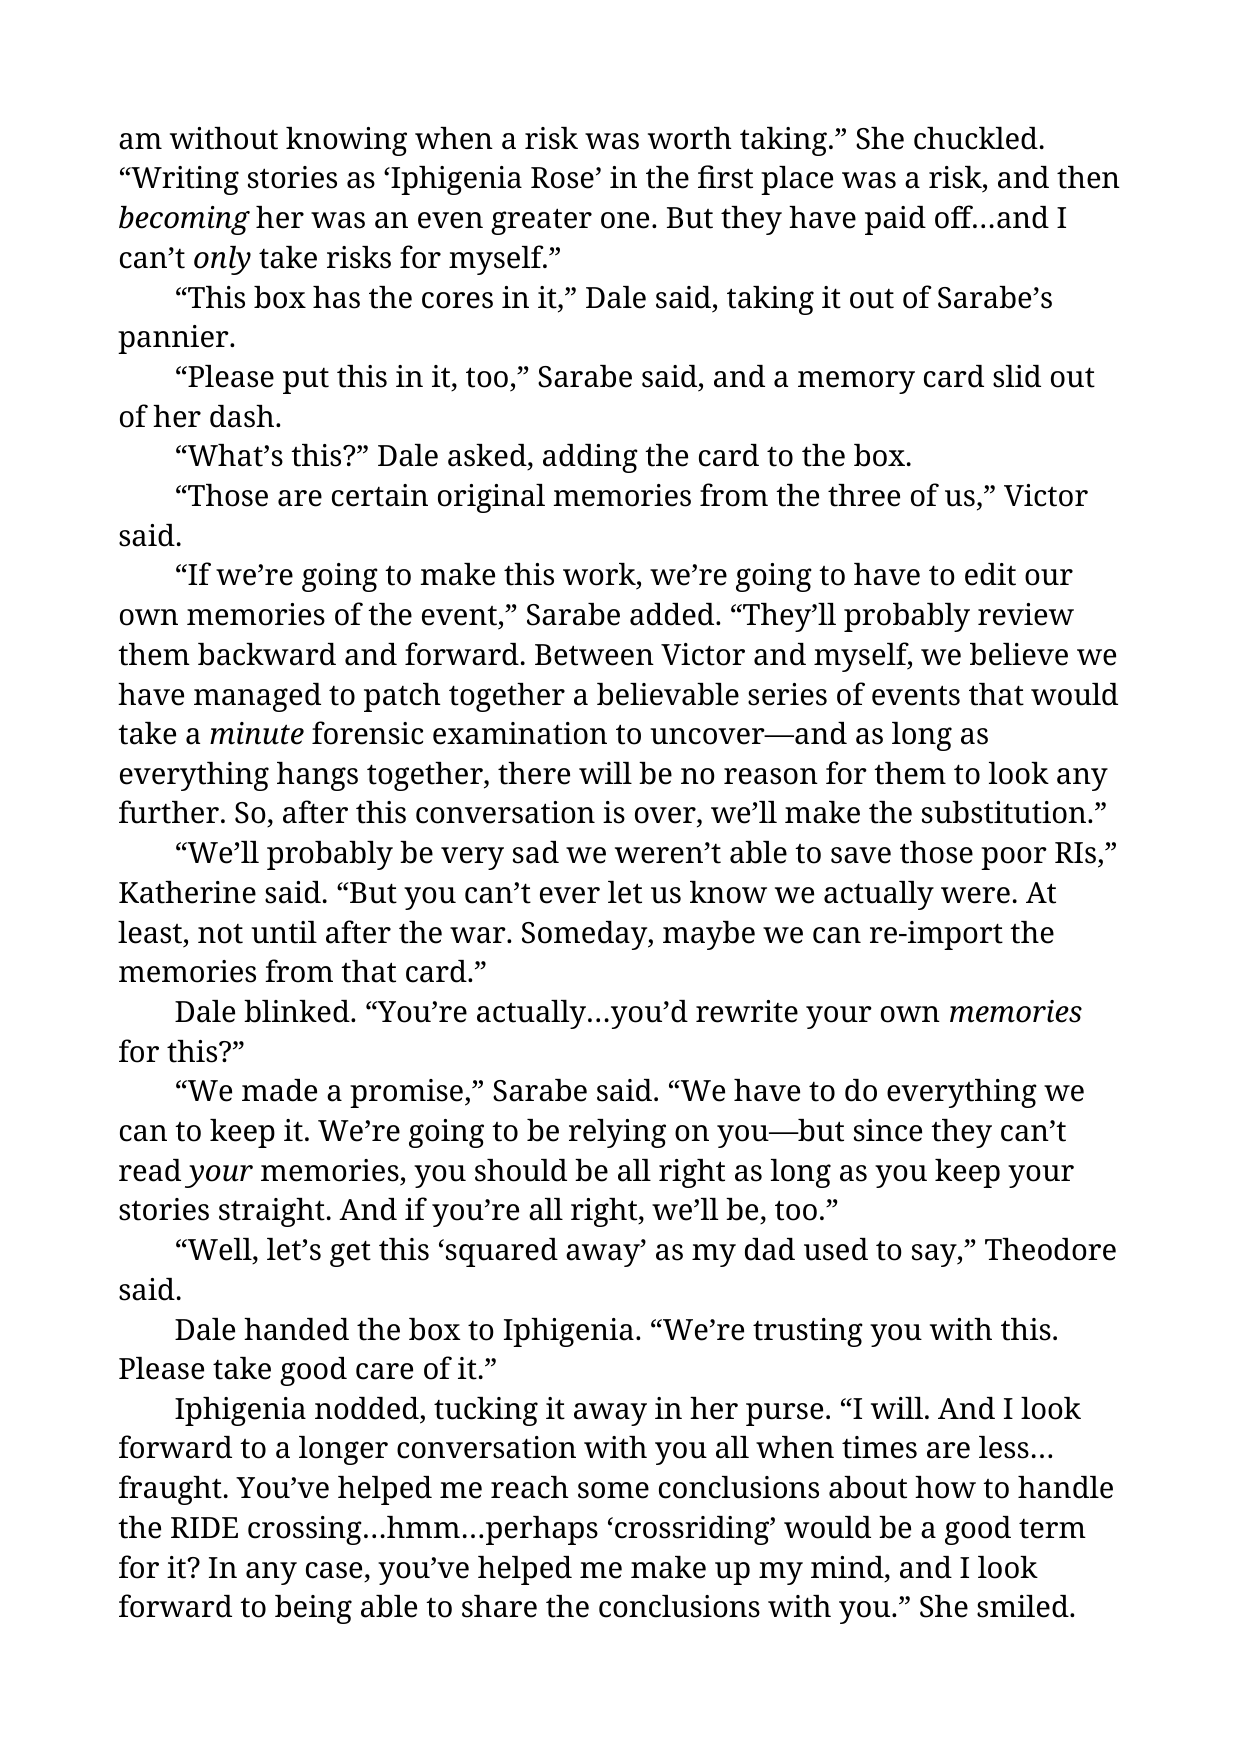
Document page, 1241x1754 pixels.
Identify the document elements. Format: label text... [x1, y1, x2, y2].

text “If we’re going to make this work, we’re going to have to edit our own memories of the event,” Sarabe added. “They’ll probably review them backward and forward. Between Victor and myself, we believe we have managed to patch together a believable series of events that would take a minute forensic examination to uncover—and as long as everything hangs together, there will be no reason for them to look any further. So, after this conversation is over, we’ll make the substitution.” [118, 555, 1122, 832]
text “What’s this?” Dale asked, adding the card to the box. [118, 436, 1122, 475]
text am without knowing when a risk was worth taking.” She chuckled. “Writing stories as ‘Iphigenia Rose’ in the first place was a risk, and then becoming her was an even greater one. But they have paid off…and I can’t only take risks for myself.” [118, 118, 1122, 277]
text “Please put this in it, too,” Sarabe said, and a memory card slid out of her dash. [118, 356, 1122, 436]
text “Well, let’s get this ‘squared away’ as my dad used to say,” Theodore said. [118, 1229, 1122, 1309]
text Dale blinked. “You’re actually…you’d rewrite your own memories for this?” [118, 991, 1122, 1071]
text Iphigenia nodded, tucking it away in her purse. “I will. And I look forward to a longer conversation with you all when times are less…fraught. You’ve helped me reach some conclusions about how to handle the RIDE crossing…hmm…perhaps ‘crossriding’ would be a good term for it? In any case, you’ve helped me make up my mind, and I look forward to being able to share the conclusions with you.” She smiled. [118, 1388, 1122, 1626]
text “We’ll probably be very sad we weren’t able to save those poor RIs,” Katherine said. “But you can’t ever let us know we actually were. At least, not until after the war. Someday, maybe we can re-import the memories from that card.” [118, 832, 1122, 991]
text “We made a promise,” Sarabe said. “We have to do everything we can to keep it. We’re going to be relying on you—but since they can’t read your memories, you should be all right as long as you keep your stories straight. And if you’re all right, we’ll be, too.” [118, 1071, 1122, 1229]
text “This box has the cores in it,” Dale said, taking it out of Sarabe’s pannier. [118, 277, 1122, 356]
text “Those are certain original memories from the three of us,” Victor said. [118, 475, 1122, 555]
text Dale handed the box to Iphigenia. “We’re trusting you with this. Please take good care of it.” [118, 1309, 1122, 1388]
